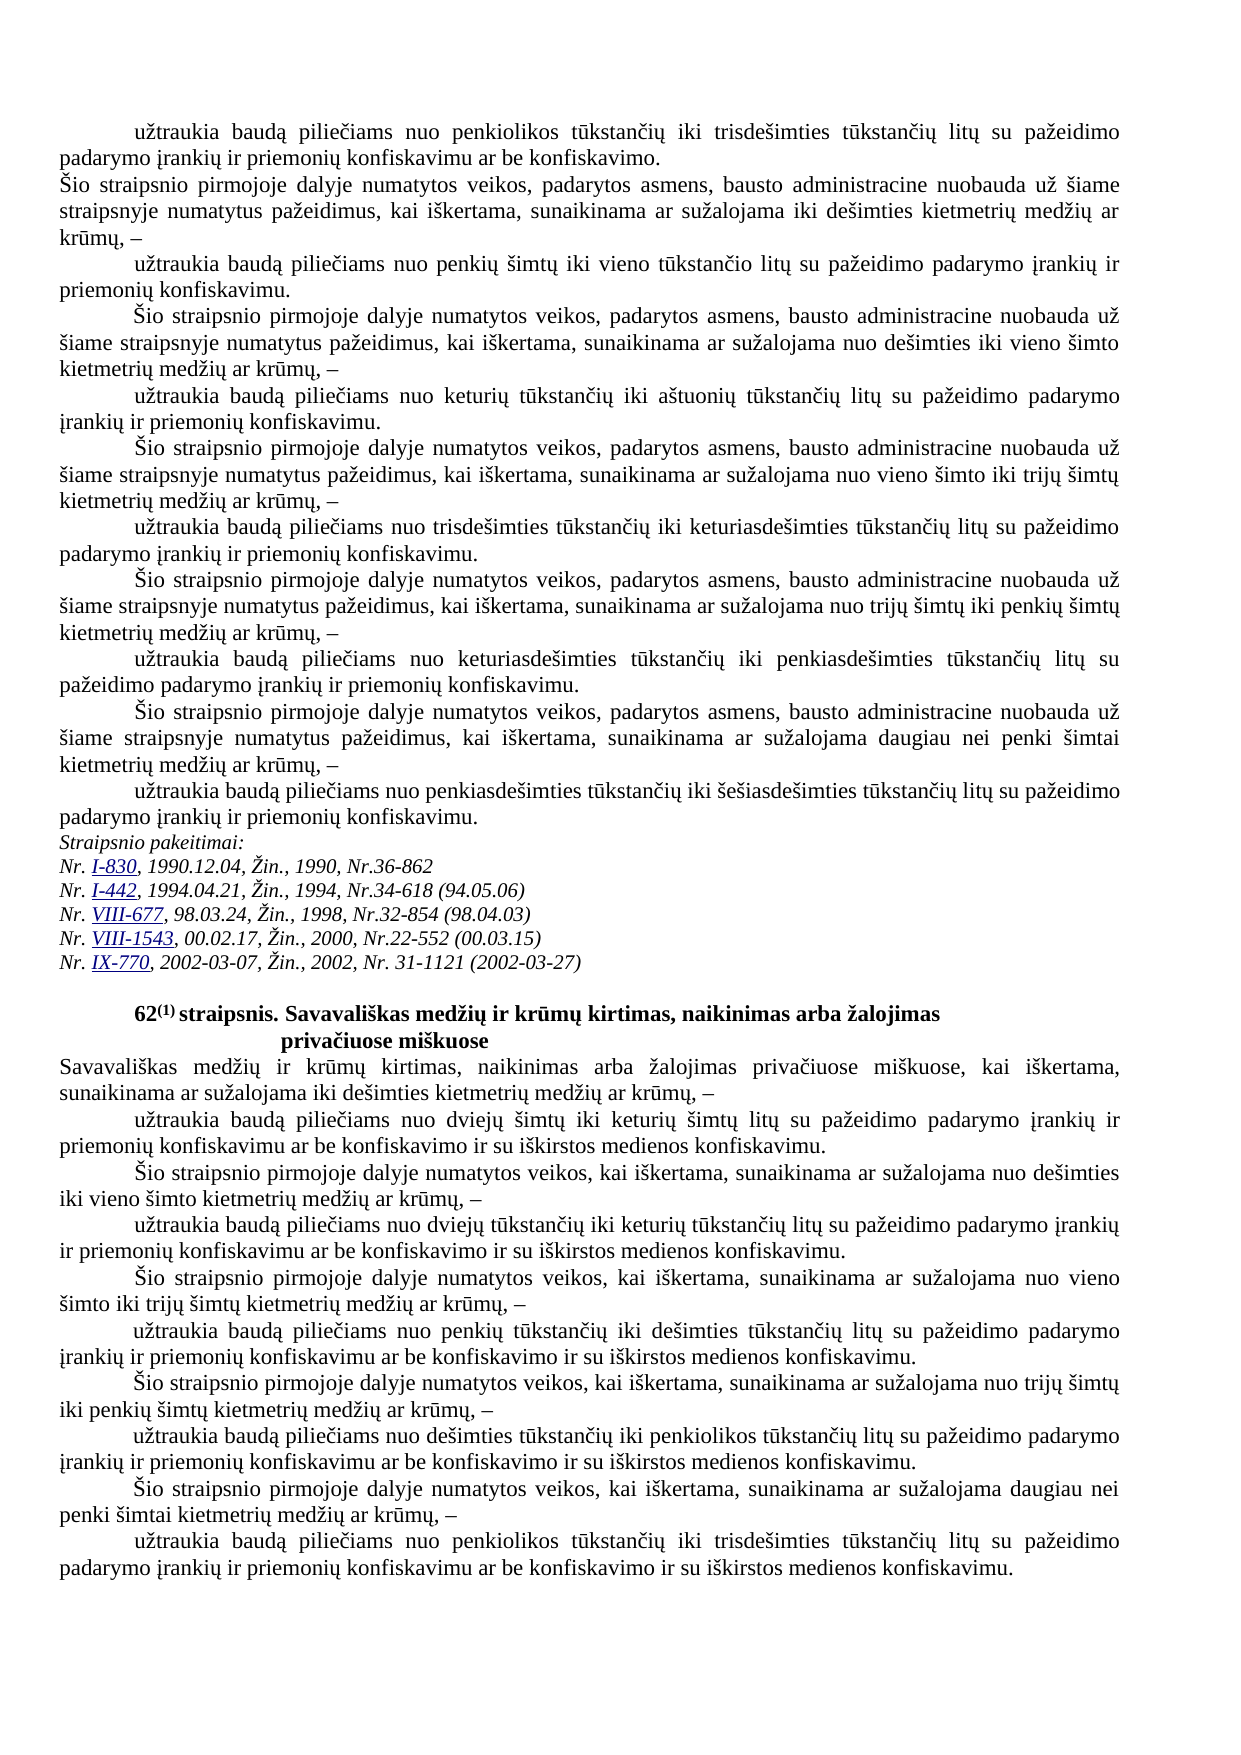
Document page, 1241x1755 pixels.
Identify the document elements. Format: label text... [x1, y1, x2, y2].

text Šio straipsnio pirmojoje dalyje numatytos veikos, padarytos asmens, bausto administracine nuobauda už šiame straipsnyje numatytus pažeidimus, kai iškertama, sunaikinama ar sužalojama nuo dešimties iki vieno šimto kietmetrių medžių ar krūmų, – [59, 303, 1121, 382]
text Šio straipsnio pirmojoje dalyje numatytos veikos, padarytos asmens, bausto administracine nuobauda už šiame straipsnyje numatytus pažeidimus, kai iškertama, sunaikinama ar sužalojama daugiau nei penki šimtai kietmetrių medžių ar krūmų, – [59, 698, 1121, 777]
text Šio straipsnio pirmojoje dalyje numatytos veikos, padarytos asmens, bausto administracine nuobauda už šiame straipsnyje numatytus pažeidimus, kai iškertama, sunaikinama ar sužalojama iki dešimties kietmetrių medžių ar krūmų, – [59, 171, 1121, 250]
text užtraukia baudą piliečiams nuo penkiolikos tūkstančių iki trisdešimties tūkstančių litų su pažeidimo padarymo įrankių ir priemonių konfiskavimu ar be konfiskavimo. [59, 118, 1121, 171]
text užtraukia baudą piliečiams nuo trisdešimties tūkstančių iki keturiasdešimties tūkstančių litų su pažeidimo padarymo įrankių ir priemonių konfiskavimu. [59, 513, 1121, 566]
text užtraukia baudą piliečiams nuo keturiasdešimties tūkstančių iki penkiasdešimties tūkstančių litų su pažeidimo padarymo įrankių ir priemonių konfiskavimu. [59, 645, 1121, 698]
text Straipsnio pakeitimai: [59, 830, 1122, 854]
text užtraukia baudą piliečiams nuo dešimties tūkstančių iki penkiolikos tūkstančių litų su pažeidimo padarymo įrankių ir priemonių konfiskavimu ar be konfiskavimo ir su iškirstos medienos konfiskavimu. [59, 1422, 1121, 1475]
text privačiuose miškuose [281, 1027, 1121, 1053]
text užtraukia baudą piliečiams nuo keturių tūkstančių iki aštuonių tūkstančių litų su pažeidimo padarymo įrankių ir priemonių konfiskavimu. [59, 382, 1121, 434]
text užtraukia baudą piliečiams nuo penkiolikos tūkstančių iki trisdešimties tūkstančių litų su pažeidimo padarymo įrankių ir priemonių konfiskavimu ar be konfiskavimo ir su iškirstos medienos konfiskavimu. [59, 1527, 1121, 1580]
text Nr. VIII-1543, 00.02.17, Žin., 2000, Nr.22-552 (00.03.15) [59, 926, 1122, 950]
text Šio straipsnio pirmojoje dalyje numatytos veikos, kai iškertama, sunaikinama ar sužalojama daugiau nei penki šimtai kietmetrių medžių ar krūmų, – [59, 1475, 1121, 1527]
text užtraukia baudą piliečiams nuo dviejų šimtų iki keturių šimtų litų su pažeidimo padarymo įrankių ir priemonių konfiskavimu ar be konfiskavimo ir su iškirstos medienos konfiskavimu. [59, 1106, 1121, 1158]
text Nr. I-442, 1994.04.21, Žin., 1994, Nr.34-618 (94.05.06) [59, 878, 1122, 902]
text 62(1) straipsnis. Savavališkas medžių ir krūmų kirtimas, naikinimas arba žalojimas [134, 1000, 1121, 1027]
text Šio straipsnio pirmojoje dalyje numatytos veikos, padarytos asmens, bausto administracine nuobauda už šiame straipsnyje numatytus pažeidimus, kai iškertama, sunaikinama ar sužalojama nuo trijų šimtų iki penkių šimtų kietmetrių medžių ar krūmų, – [59, 566, 1121, 645]
text užtraukia baudą piliečiams nuo dviejų tūkstančių iki keturių tūkstančių litų su pažeidimo padarymo įrankių ir priemonių konfiskavimu ar be konfiskavimo ir su iškirstos medienos konfiskavimu. [59, 1211, 1121, 1264]
text užtraukia baudą piliečiams nuo penkių šimtų iki vieno tūkstančio litų su pažeidimo padarymo įrankių ir priemonių konfiskavimu. [59, 250, 1121, 303]
text Šio straipsnio pirmojoje dalyje numatytos veikos, kai iškertama, sunaikinama ar sužalojama nuo dešimties iki vieno šimto kietmetrių medžių ar krūmų, – [59, 1158, 1121, 1211]
text Šio straipsnio pirmojoje dalyje numatytos veikos, padarytos asmens, bausto administracine nuobauda už šiame straipsnyje numatytus pažeidimus, kai iškertama, sunaikinama ar sužalojama nuo vieno šimto iki trijų šimtų kietmetrių medžių ar krūmų, – [59, 434, 1121, 513]
text užtraukia baudą piliečiams nuo penkiasdešimties tūkstančių iki šešiasdešimties tūkstančių litų su pažeidimo padarymo įrankių ir priemonių konfiskavimu. [59, 777, 1122, 830]
text Nr. IX-770, 2002-03-07, Žin., 2002, Nr. 31-1121 (2002-03-27) [59, 950, 1122, 974]
text Nr. VIII-677, 98.03.24, Žin., 1998, Nr.32-854 (98.04.03) [59, 902, 1122, 926]
text Savavališkas medžių ir krūmų kirtimas, naikinimas arba žalojimas privačiuose miškuose, kai iškertama, sunaikinama ar sužalojama iki dešimties kietmetrių medžių ar krūmų, – [59, 1053, 1121, 1106]
text Šio straipsnio pirmojoje dalyje numatytos veikos, kai iškertama, sunaikinama ar sužalojama nuo trijų šimtų iki penkių šimtų kietmetrių medžių ar krūmų, – [59, 1369, 1121, 1422]
text Šio straipsnio pirmojoje dalyje numatytos veikos, kai iškertama, sunaikinama ar sužalojama nuo vieno šimto iki trijų šimtų kietmetrių medžių ar krūmų, – [59, 1264, 1121, 1317]
text Nr. I-830, 1990.12.04, Žin., 1990, Nr.36-862 [59, 854, 1122, 878]
text užtraukia baudą piliečiams nuo penkių tūkstančių iki dešimties tūkstančių litų su pažeidimo padarymo įrankių ir priemonių konfiskavimu ar be konfiskavimo ir su iškirstos medienos konfiskavimu. [59, 1317, 1121, 1369]
